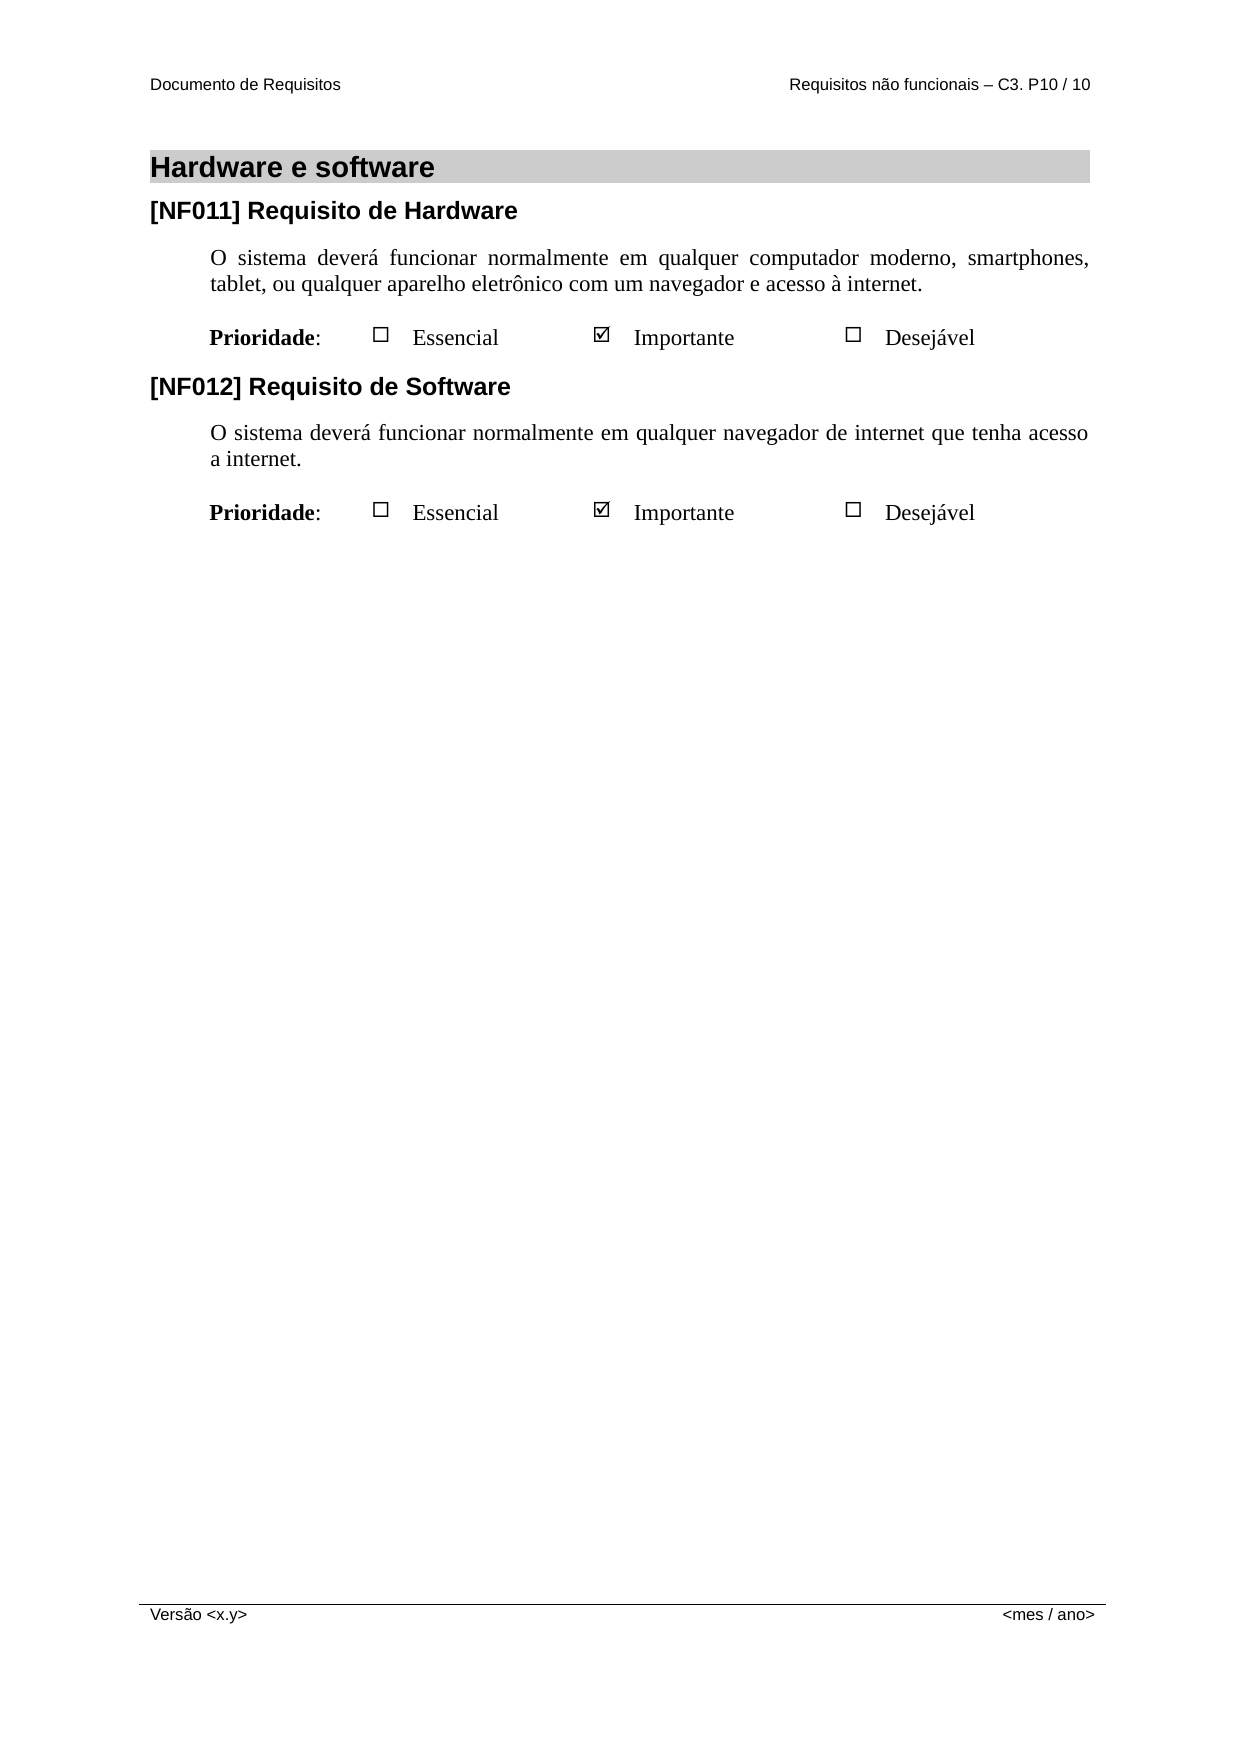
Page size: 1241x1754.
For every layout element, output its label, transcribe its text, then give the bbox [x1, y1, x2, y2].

table_header Prioridade: [194, 303, 357, 371]
text [NF012] Requisito de Software [150, 371, 1090, 400]
table_header Prioridade: [194, 478, 357, 547]
table_header Importante [623, 303, 829, 371]
table_header Essencial [401, 478, 578, 547]
table_header  [829, 478, 873, 547]
text O sistema deverá funcionar normalmente em qualquer computador moderno, smartphones, tablet, ou qualquer aparelho eletrônico com um navegador e acesso à internet. [210, 243, 1090, 296]
table_header Desejável [874, 478, 1017, 547]
table_header Desejável [874, 303, 1017, 371]
table_header  [357, 478, 401, 547]
table_header  [578, 303, 622, 371]
subtitle Hardware e software [150, 150, 1090, 183]
text [NF011] Requisito de Hardware [150, 196, 1090, 225]
table_header  [578, 478, 622, 547]
text O sistema deverá funcionar normalmente em qualquer navegador de internet que tenha acesso a internet. [210, 419, 1090, 472]
table_header  [829, 303, 873, 371]
table_header  [357, 303, 401, 371]
table_header Essencial [401, 303, 578, 371]
table_header Importante [623, 478, 829, 547]
